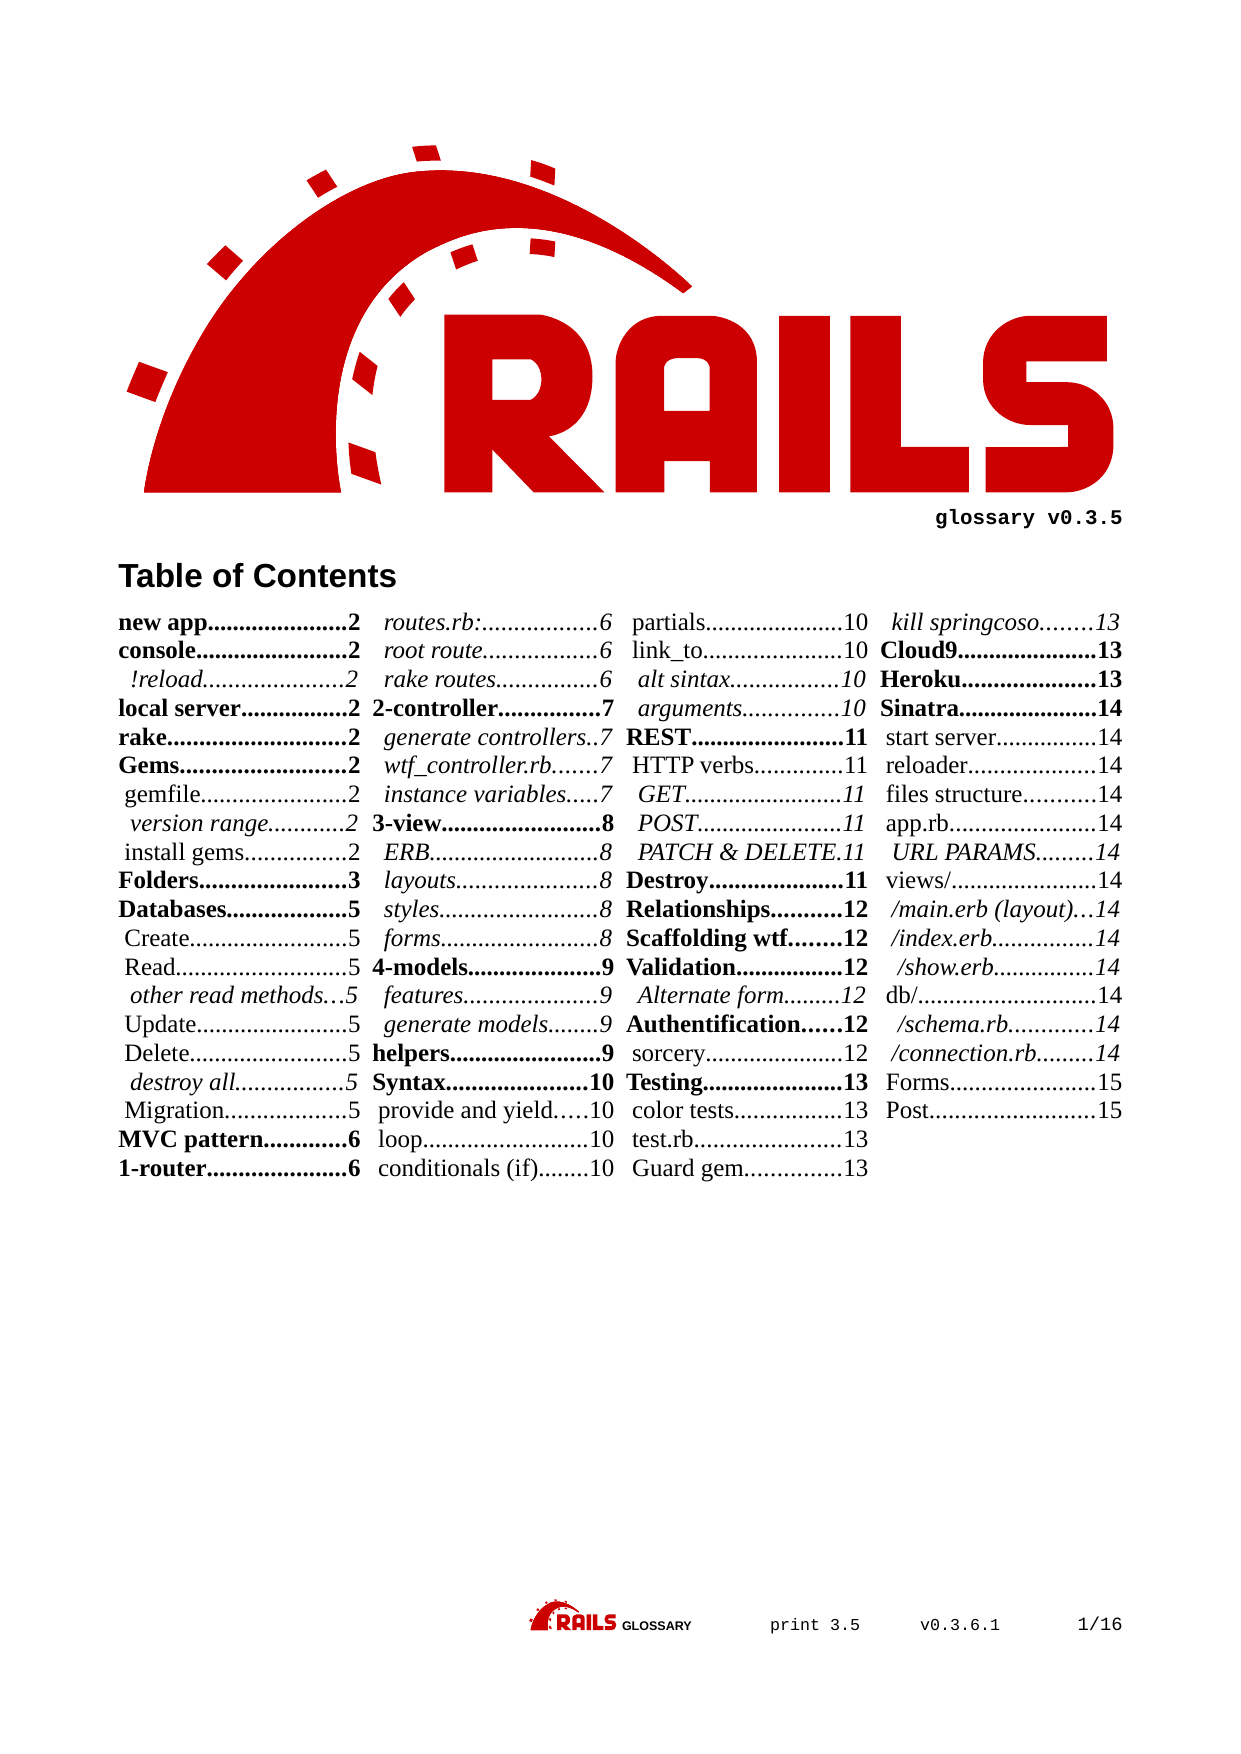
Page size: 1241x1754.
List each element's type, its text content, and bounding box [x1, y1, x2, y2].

text provide and yield 10 [378, 1095, 614, 1124]
text Heroku 13 [880, 664, 1122, 693]
text !reload 2 [130, 664, 360, 693]
text loop 10 [378, 1124, 614, 1153]
text conditionals (if) 10 [378, 1153, 614, 1182]
text 2-controller 7 [372, 693, 614, 722]
text URL PARAMS 14 [891, 837, 1122, 865]
text Validation 12 [626, 952, 868, 980]
text Testing 13 [626, 1067, 868, 1095]
text 4-models 9 [372, 952, 614, 980]
text PATCH & DELETE 11 [638, 837, 868, 865]
text sorcery 12 [632, 1038, 868, 1067]
text Sinatra 14 [880, 693, 1122, 722]
text other read methods 5 [130, 980, 360, 1009]
text Delete 5 [124, 1038, 360, 1067]
text Post 15 [886, 1095, 1122, 1124]
text destroy all 5 [130, 1067, 360, 1095]
text generate models 9 [384, 1009, 614, 1038]
text features 9 [384, 980, 614, 1009]
text alt sintax 10 [638, 664, 868, 693]
text color tests 13 [632, 1095, 868, 1124]
text reloader 14 [886, 750, 1122, 779]
text wtf_controller.rb 7 [384, 750, 614, 779]
text Syntax 10 [372, 1067, 614, 1095]
subtitle Table of Contents [118, 556, 1122, 594]
text local server 2 [118, 693, 360, 722]
text Scaffolding wtf 12 [626, 923, 868, 952]
text Update 5 [124, 1009, 360, 1038]
text Cloud9 13 [880, 635, 1122, 664]
text partials 10 [632, 607, 868, 635]
text Gems 2 [118, 750, 360, 779]
text instance variables 7 [384, 779, 614, 808]
text 1-router 6 [118, 1153, 360, 1182]
text glossary v0.3.5 [118, 507, 1122, 531]
text gemfile 2 [124, 779, 360, 808]
text ERB 8 [384, 837, 614, 865]
text REST 11 [626, 722, 868, 750]
text test.rb 13 [632, 1124, 868, 1153]
text Migration 5 [124, 1095, 360, 1124]
text styles 8 [384, 894, 614, 923]
text rake 2 [118, 722, 360, 750]
text /show.erb 14 [891, 952, 1122, 980]
text MVC pattern 6 [118, 1124, 360, 1153]
text GET 11 [638, 779, 868, 808]
text /schema.rb 14 [891, 1009, 1122, 1038]
text Databases 5 [118, 894, 360, 923]
text layouts 8 [384, 865, 614, 894]
text routes.rb: 6 [384, 607, 614, 635]
text Create 5 [124, 923, 360, 952]
text Folders 3 [118, 865, 360, 894]
text arguments 10 [638, 693, 868, 722]
text root route 6 [384, 635, 614, 664]
text helpers 9 [372, 1038, 614, 1067]
text Alternate form 12 [638, 980, 868, 1009]
text install gems 2 [124, 837, 360, 865]
text start server 14 [886, 722, 1122, 750]
text /index.erb 14 [891, 923, 1122, 952]
text kill springcoso 13 [891, 607, 1122, 635]
text Destroy 11 [626, 865, 868, 894]
text db/ 14 [886, 980, 1122, 1009]
text /main.erb (layout) 14 [891, 894, 1122, 923]
text Relationships 12 [626, 894, 868, 923]
text forms 8 [384, 923, 614, 952]
text POST 11 [638, 808, 868, 837]
text views/ 14 [886, 865, 1122, 894]
text console 2 [118, 635, 360, 664]
text new app 2 [118, 607, 360, 635]
text generate controllers 7 [384, 722, 614, 750]
text Authentification 12 [626, 1009, 868, 1038]
text /connection.rb 14 [891, 1038, 1122, 1067]
text HTTP verbs 11 [632, 750, 868, 779]
text Forms 15 [886, 1067, 1122, 1095]
text app.rb 14 [886, 808, 1122, 837]
text version range 2 [130, 808, 360, 837]
text Read 5 [124, 952, 360, 980]
text files structure 14 [886, 779, 1122, 808]
text link_to 10 [632, 635, 868, 664]
text 3-view 8 [372, 808, 614, 837]
text rake routes 6 [384, 664, 614, 693]
text Guard gem 13 [632, 1153, 868, 1182]
